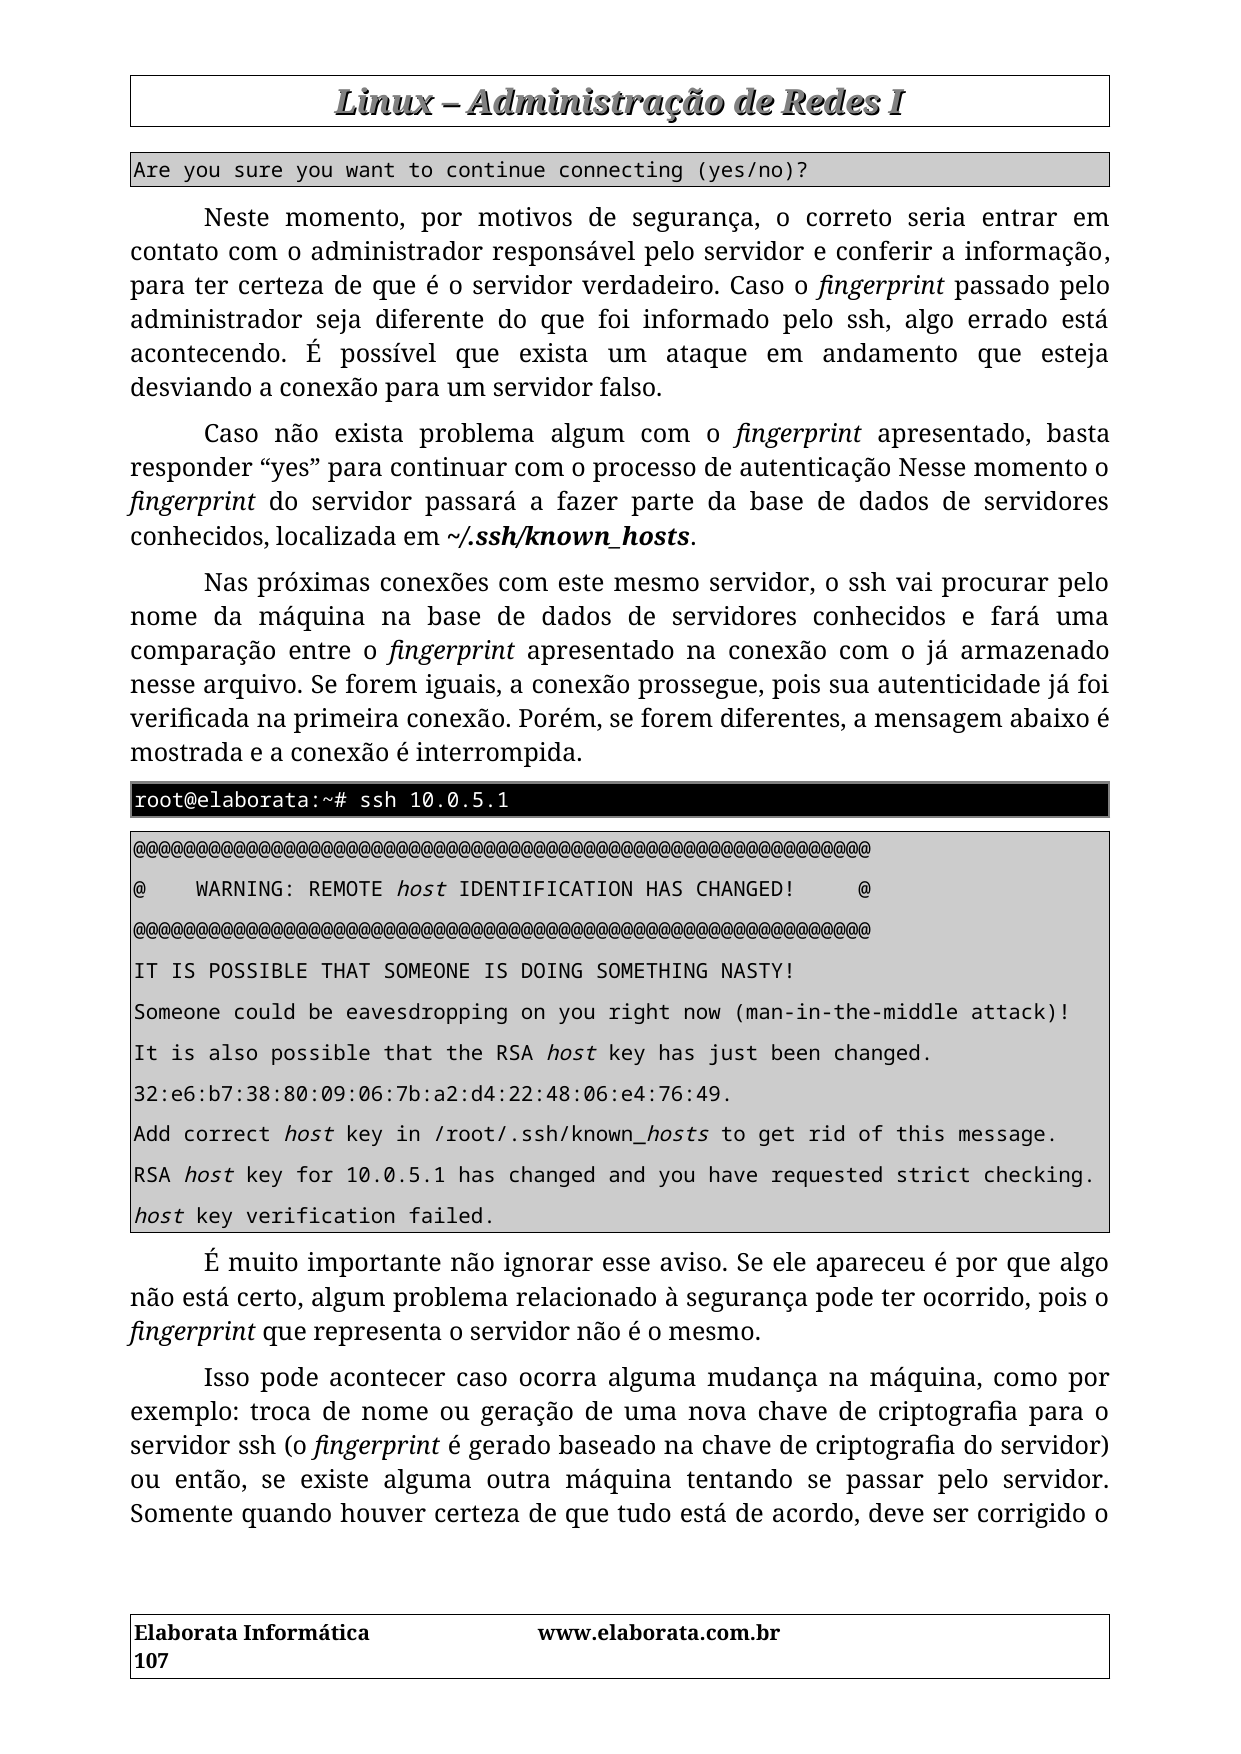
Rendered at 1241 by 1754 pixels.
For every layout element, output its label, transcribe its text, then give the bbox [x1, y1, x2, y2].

text Nas próximas conexões com este mesmo servidor, o ssh vai procurar pelo nome da máquina na base de dados de servidores conhecidos e fará uma comparação entre o fingerprint apresentado na conexão com o já armazenado nesse arquivo. Se forem iguais, a conexão prossegue, pois sua autenticidade já foi verificada na primeira conexão. Porém, se forem diferentes, a mensagem abaixo é mostrada e a conexão é interrompida. [130, 564, 1110, 769]
text RSA host key for 10.0.5.1 has changed and you have requested strict checking. [131, 1157, 1109, 1189]
text @@@@@@@@@@@@@@@@@@@@@@@@@@@@@@@@@@@@@@@@@@@@@@@@@@@@@@@@@@@ [131, 912, 1109, 944]
text It is also possible that the RSA host key has just been changed. [131, 1035, 1109, 1066]
text Someone could be eavesdropping on you right now (man-in-the-middle attack)! [131, 994, 1109, 1025]
text root@elaborata:~# ssh 10.0.5.1 [132, 784, 1108, 816]
text É muito importante não ignorar esse aviso. Se ele apareceu é por que algo não está certo, algum problema relacionado à segurança pode ter ocorrido, pois o fingerprint que representa o servidor não é o mesmo. [130, 1245, 1110, 1347]
text Neste momento, por motivos de segurança, o correto seria entrar em contato com o administrador responsável pelo servidor e conferir a informação, para ter certeza de que é o servidor verdadeiro. Caso o fingerprint passado pelo administrador seja diferente do que foi informado pelo ssh, algo errado está acontecendo. É possível que exista um ataque em andamento que esteja desviando a conexão para um servidor falso. [130, 199, 1110, 403]
text IT IS POSSIBLE THAT SOMEONE IS DOING SOMETHING NASTY! [131, 953, 1109, 984]
text Are you sure you want to continue connecting (yes/no)? [131, 153, 1109, 186]
text Caso não exista problema algum com o fingerprint apresentado, basta responder “yes” para continuar com o processo de autenticação Nesse momento o fingerprint do servidor passará a fazer parte da base de dados de servidores conhecidos, localizada em ~/.ssh/known_hosts. [130, 416, 1110, 552]
text @ WARNING: REMOTE host IDENTIFICATION HAS CHANGED! @ [131, 871, 1109, 903]
text host key verification failed. [131, 1198, 1109, 1232]
text Isso pode acontecer caso ocorra alguma mudança na máquina, como por exemplo: troca de nome ou geração de uma nova chave de criptografia para o servidor ssh (o fingerprint é gerado baseado na chave de criptografia do servidor) ou então, se existe alguma outra máquina tentando se passar pelo servidor. Somente quando houver certeza de que tudo está de acordo, deve ser corrigido o [130, 1360, 1110, 1530]
text Add correct host key in /root/.ssh/known_hosts to get rid of this message. [131, 1116, 1109, 1148]
text @@@@@@@@@@@@@@@@@@@@@@@@@@@@@@@@@@@@@@@@@@@@@@@@@@@@@@@@@@@ [131, 832, 1109, 862]
text 32:e6:b7:38:80:09:06:7b:a2:d4:22:48:06:e4:76:49. [131, 1076, 1109, 1107]
